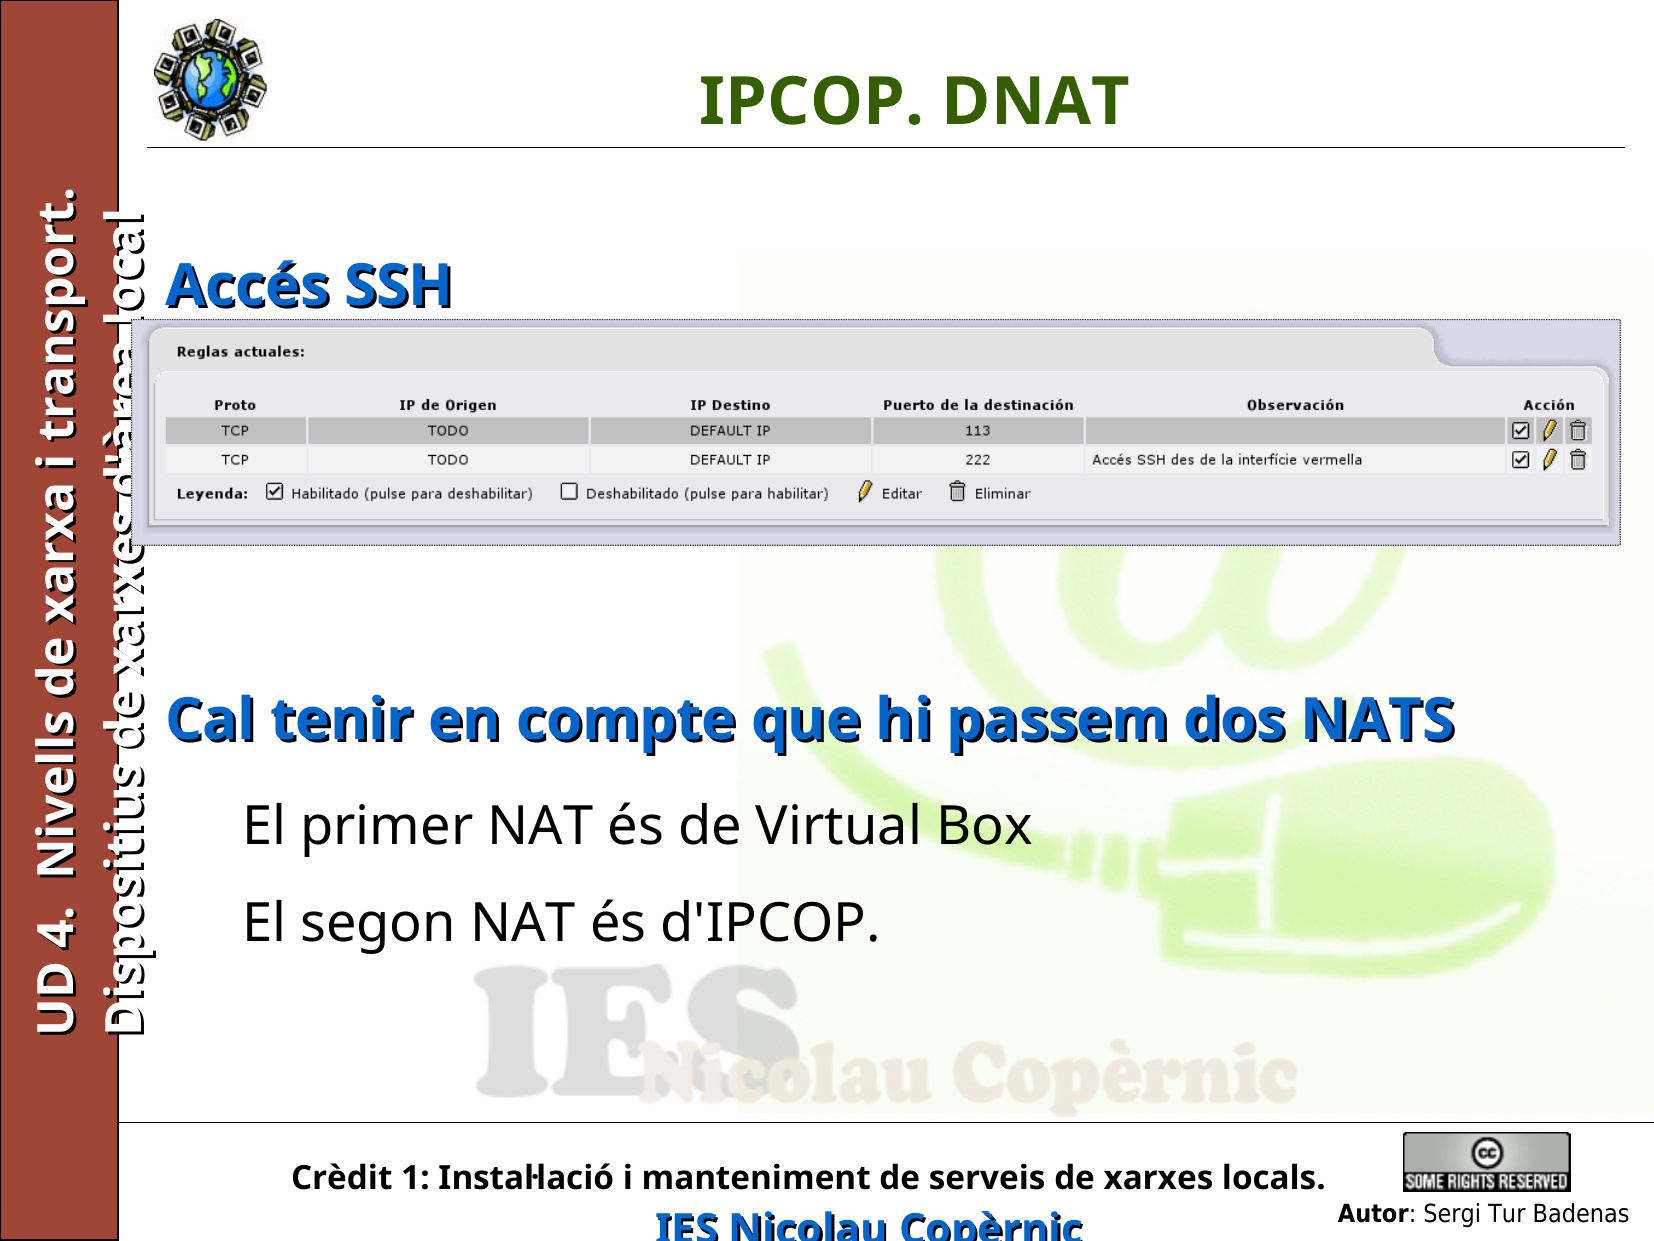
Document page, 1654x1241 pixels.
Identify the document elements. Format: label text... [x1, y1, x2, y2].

picture [466, 252, 1654, 1117]
list Accés SSH Cal tenir en compte que hi passem dos NATS El primer NAT és de Virtual Box El segon NAT és d'IPCOP. [147, 242, 1636, 1093]
picture [1403, 1132, 1571, 1192]
picture [131, 319, 1621, 546]
picture [154, 19, 268, 142]
title IPCOP. DNAT [171, 49, 1654, 148]
